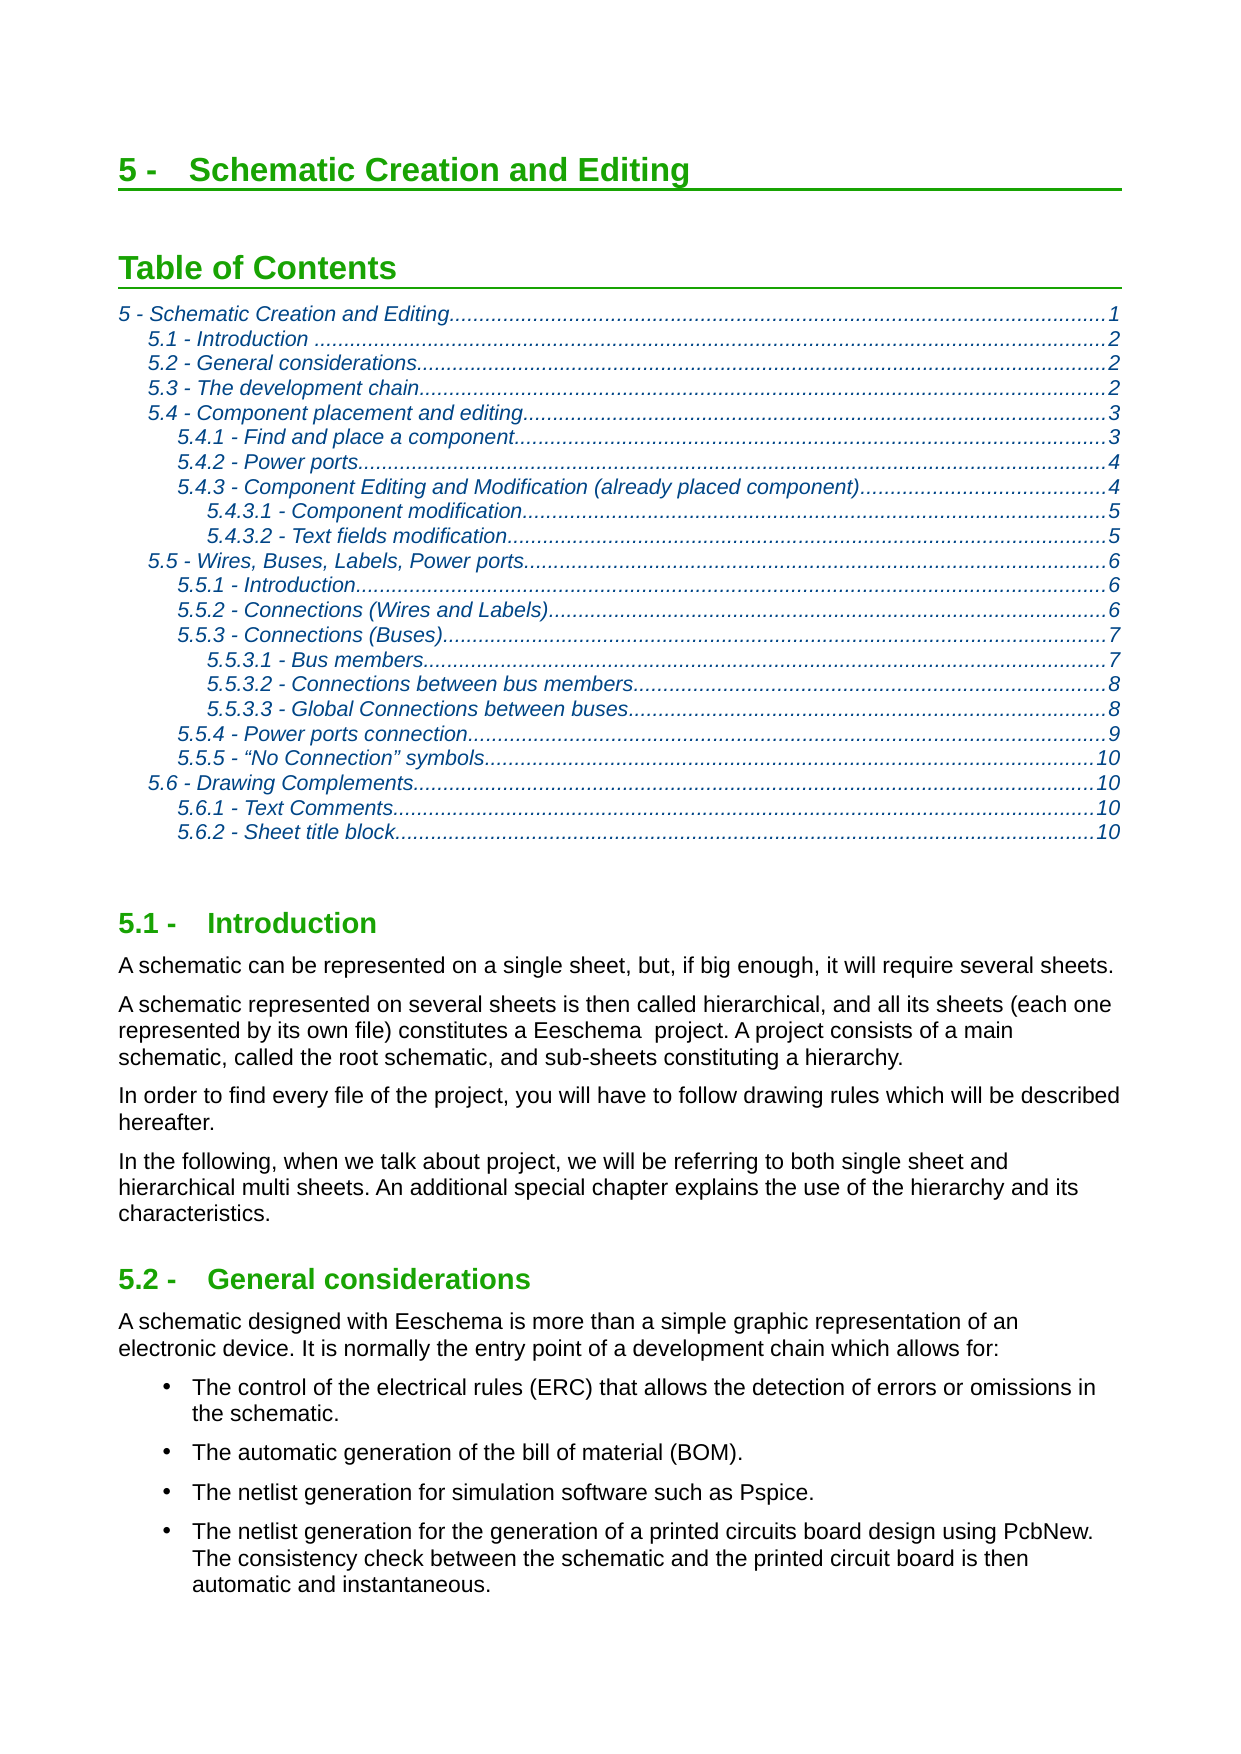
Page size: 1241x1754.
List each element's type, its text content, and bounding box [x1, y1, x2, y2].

list The netlist generation for simulation software such as Pspice. [162, 1478, 1122, 1505]
text 5.4.3.2 - Text fields modification 5 [207, 523, 1122, 548]
text 5.4.1 - Find and place a component 3 [177, 424, 1122, 449]
text A schematic designed with Eeschema is more than a simple graphic representation of an electronic device. It is normally the entry point of a development chain which allows for: [118, 1308, 1122, 1361]
text 5.5.5 - “No Connection” symbols 10 [177, 746, 1122, 770]
text 5.5.3.2 - Connections between bus members 8 [207, 671, 1122, 696]
text 5.5.4 - Power ports connection 9 [177, 721, 1122, 746]
text 5.5.3.3 - Global Connections between buses 8 [207, 696, 1122, 721]
list The control of the electrical rules (ERC) that allows the detection of errors or omissions in the schematic. [162, 1373, 1122, 1427]
text 5.5.1 - Introduction 6 [177, 573, 1122, 597]
text 5.6.2 - Sheet title block 10 [177, 819, 1122, 844]
text 5.4.3.1 - Component modification 5 [207, 499, 1122, 523]
text 5.4.3 - Component Editing and Modification (already placed component) 4 [177, 474, 1122, 499]
text 5.5 - Wires, Buses, Labels, Power ports 6 [148, 548, 1122, 573]
text 5.3 - The development chain 2 [148, 375, 1122, 400]
subtitle Schematic Creation and Editing [118, 150, 1122, 188]
text 5.6.1 - Text Comments 10 [177, 795, 1122, 819]
text 5.6 - Drawing Complements 10 [148, 770, 1122, 795]
text 5.5.3.1 - Bus members 7 [207, 647, 1122, 671]
list The automatic generation of the bill of material (BOM). [162, 1439, 1122, 1466]
text 5.4.2 - Power ports 4 [177, 449, 1122, 474]
text 5.5.2 - Connections (Wires and Labels) 6 [177, 597, 1122, 622]
subtitle Table of Contents [118, 248, 1122, 287]
subtitle Introduction [118, 906, 1122, 940]
subtitle General considerations [118, 1262, 1122, 1296]
text In order to find every file of the project, you will have to follow drawing rules which will be described hereafter. [118, 1082, 1122, 1135]
text 5.1 - Introduction 2 [148, 326, 1122, 351]
text In the following, when we talk about project, we will be referring to both single sheet and hierarchical multi sheets. An additional special chapter explains the use of the hierarchy and its characteristics. [118, 1148, 1122, 1227]
text A schematic represented on several sheets is then called hierarchical, and all its sheets (each one represented by its own file) constitutes a Eeschema project. A project consists of a main schematic, called the root schematic, and sub-sheets constituting a hierarchy. [118, 991, 1122, 1070]
text 5.4 - Component placement and editing 3 [148, 400, 1122, 424]
text A schematic can be represented on a single sheet, but, if big enough, it will require several sheets. [118, 952, 1122, 978]
text 5.2 - General considerations 2 [148, 351, 1122, 375]
text 5.5.3 - Connections (Buses) 7 [177, 622, 1122, 647]
text 5 - Schematic Creation and Editing 1 [118, 301, 1122, 326]
list The netlist generation for the generation of a printed circuits board design using PcbNew. The consistency check between the schematic and the printed circuit board is then automatic and instantaneous. [162, 1518, 1122, 1597]
